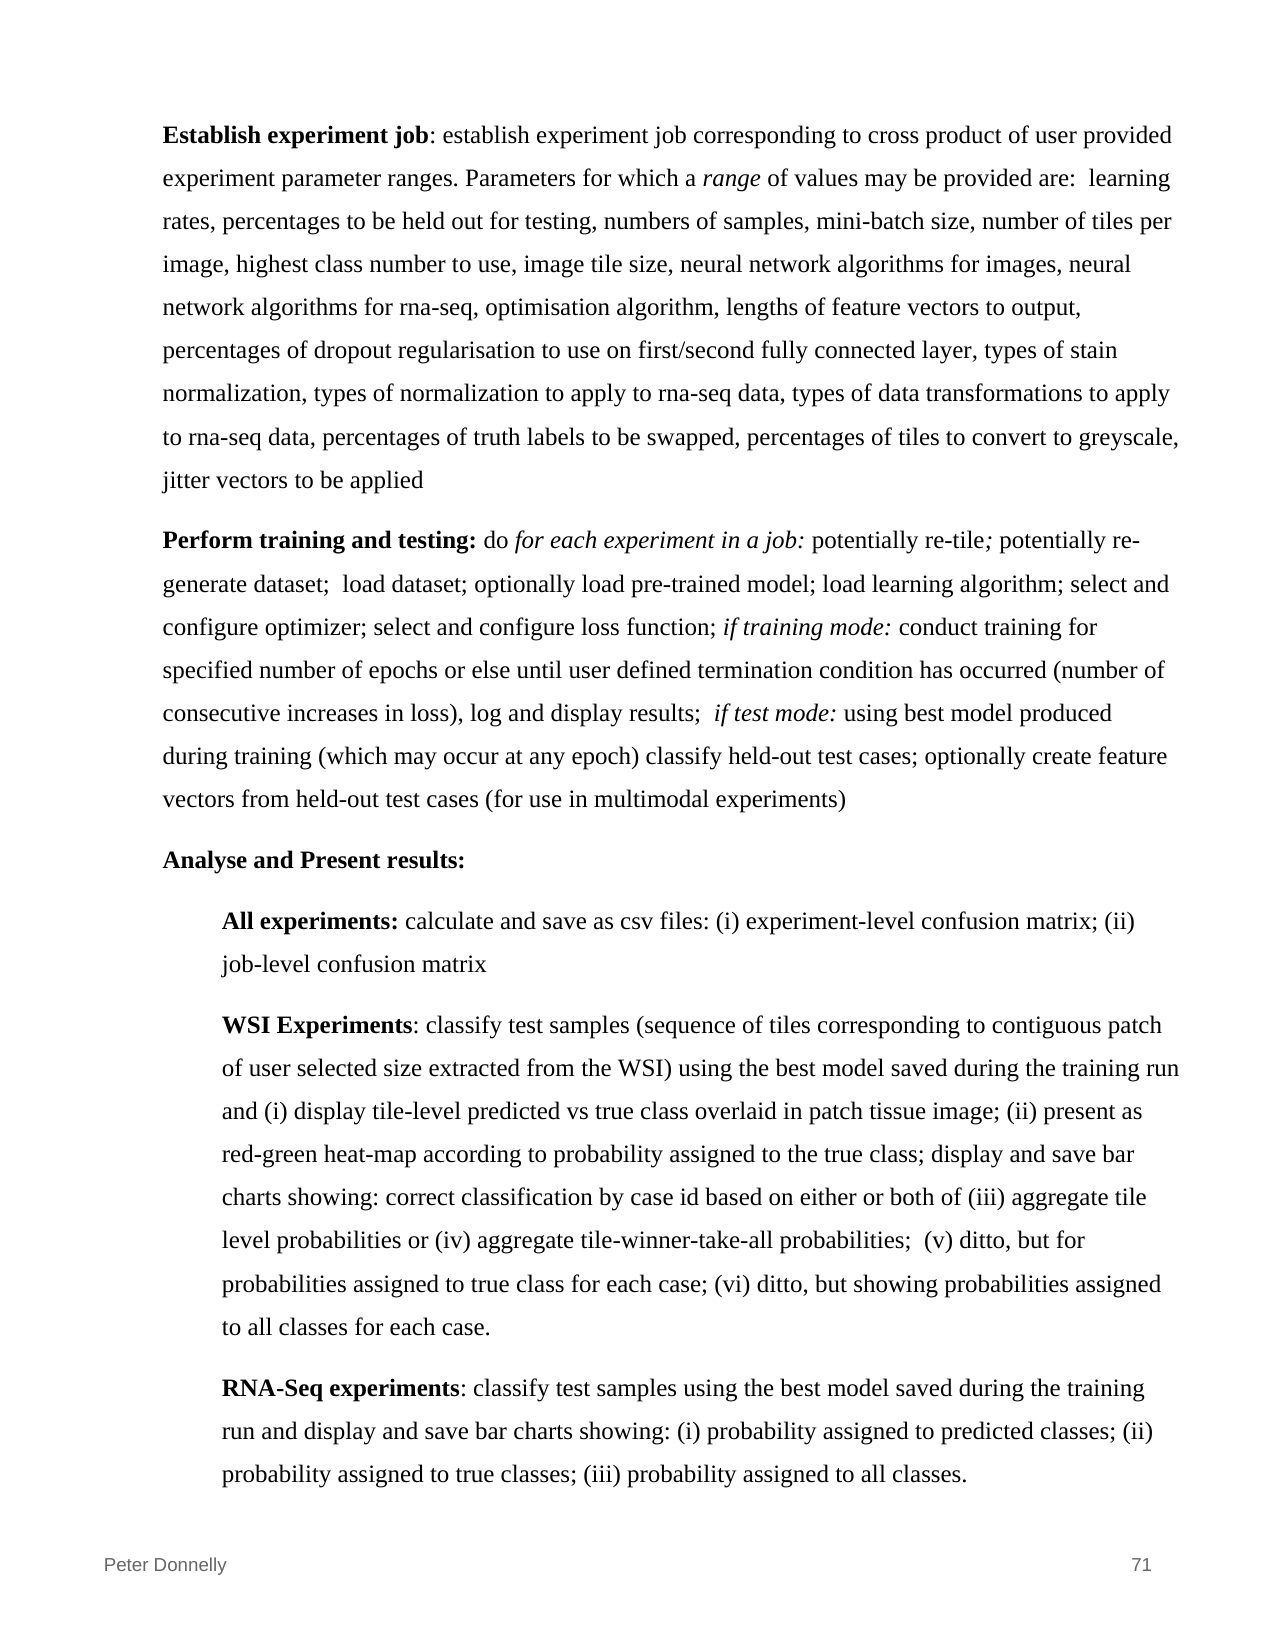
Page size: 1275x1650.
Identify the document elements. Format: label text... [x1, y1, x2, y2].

text Perform training and testing: do for each experiment in a job: potentially re-tile; potentially re-generate dataset; load dataset; optionally load pre-trained model; load learning algorithm; select and configure optimizer; select and configure loss function; if training mode: conduct training for specified number of epochs or else until user defined termination condition has occurred (number of consecutive increases in loss), log and display results; if test mode: using best model produced during training (which may occur at any epoch) classify held-out test cases; optionally create feature vectors from held-out test cases (for use in multimodal experiments) [162, 526, 1181, 813]
text Establish experiment job: establish experiment job corresponding to cross product of user provided experiment parameter ranges. Parameters for which a range of values may be provided are: learning rates, percentages to be held out for testing, numbers of samples, mini-batch size, number of tiles per image, highest class number to use, image tile size, neural network algorithms for images, neural network algorithms for rna-seq, optimisation algorithm, lengths of feature vectors to output, percentages of dropout regularisation to use on first/second fully connected layer, types of stain normalization, types of normalization to apply to rna-seq data, types of data transformations to apply to rna-seq data, percentages of truth labels to be swapped, percentages of tiles to convert to greyscale, jitter vectors to be applied [162, 120, 1181, 493]
text Analyse and Present results: [162, 845, 1181, 874]
text WSI Experiments: classify test samples (sequence of tiles corresponding to contiguous patch of user selected size extracted from the WSI) using the best model saved during the training run and (i) display tile-level predicted vs true class overlaid in patch tissue image; (ii) present as red-green heat-map according to probability assigned to the true class; display and save bar charts showing: correct classification by case id based on either or both of (iii) aggregate tile level probabilities or (iv) aggregate tile-winner-take-all probabilities; (v) ditto, but for probabilities assigned to true class for each case; (vi) ditto, but showing probabilities assigned to all classes for each case. [222, 1010, 1181, 1341]
text All experiments: calculate and save as csv files: (i) experiment-level confusion matrix; (ii) job-level confusion matrix [222, 906, 1181, 978]
text RNA-Seq experiments: classify test samples using the best model saved during the training run and display and save bar charts showing: (i) probability assigned to predicted classes; (ii) probability assigned to true classes; (iii) probability assigned to all classes. [222, 1373, 1181, 1488]
